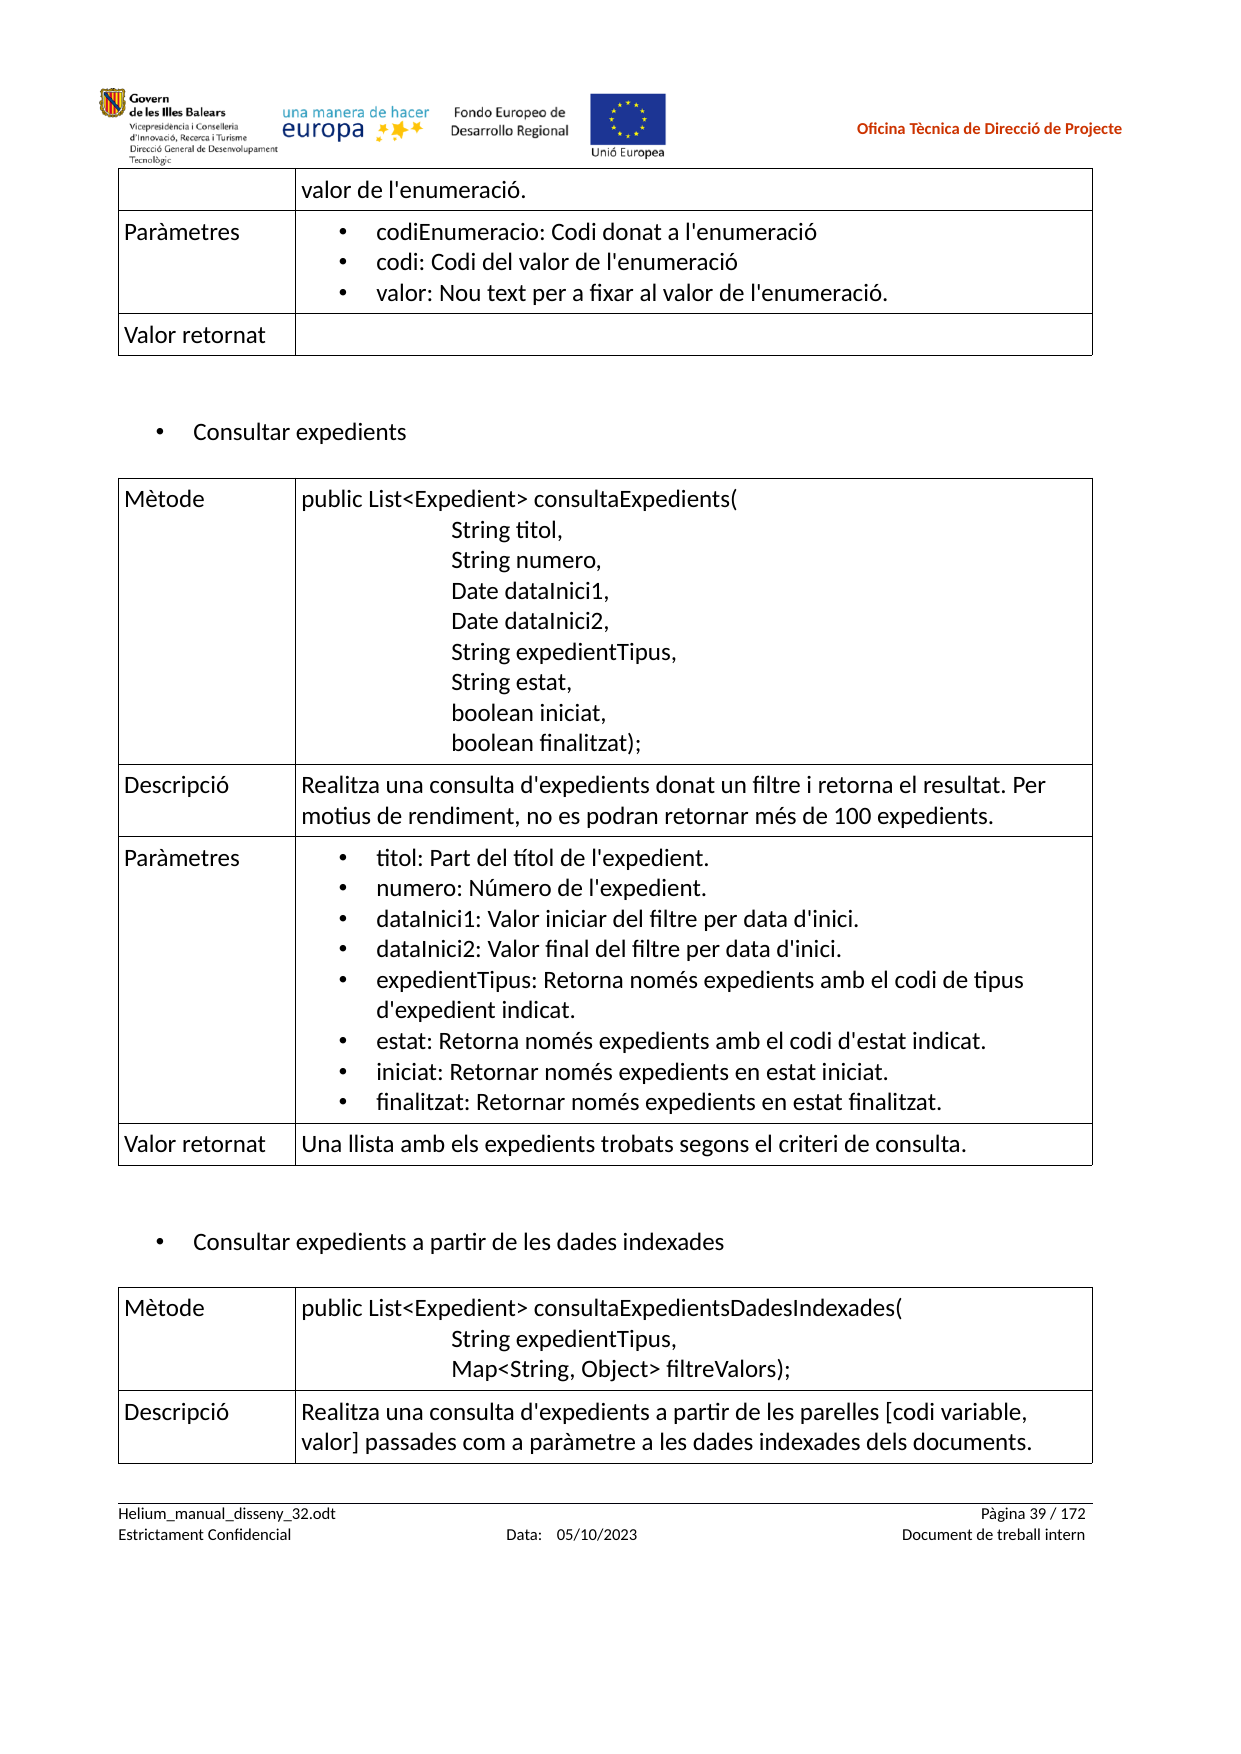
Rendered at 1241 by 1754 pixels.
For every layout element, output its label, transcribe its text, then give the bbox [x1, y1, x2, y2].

table_cell Descripció [119, 1391, 295, 1462]
table_header Mètode [119, 479, 295, 764]
list Consultar expedients [156, 416, 1122, 447]
table_cell codiEnumeracio: Codi donat a l'enumeració codi: Codi del valor de l'enumeració valor: Nou text per a fixar al valor de l'enumeració. [296, 211, 1092, 313]
table_cell titol: Part del títol de l'expedient. numero: Número de l'expedient. dataInici1: Valor iniciar del filtre per data d'inici. dataInici2: Valor final del filtre per data d'inici. expedientTipus: Retorna només expedients amb el codi de tipus d'expedient indicat. estat: Retorna només expedients amb el codi d'estat indicat. iniciat: Retornar només expedients en estat iniciat. finalitzat: Retornar només expedients en estat finalitzat. [296, 837, 1092, 1122]
table_cell Paràmetres [119, 211, 295, 313]
table_header Mètode [119, 1288, 295, 1390]
picture [99, 87, 668, 166]
table_cell Paràmetres [119, 837, 295, 1122]
table_cell valor de l'enumeració. [296, 169, 1092, 210]
table_cell [296, 314, 1092, 355]
list Consultar expedients a partir de les dades indexades [156, 1226, 1122, 1256]
table_header public List<Expedient> consultaExpedientsDadesIndexades( String expedientTipus, Map<String, Object> filtreValors); [296, 1288, 1092, 1390]
table_cell Descripció [119, 765, 295, 836]
table_cell Realitza una consulta d'expedients donat un filtre i retorna el resultat. Per motius de rendiment, no es podran retornar més de 100 expedients. [296, 765, 1092, 836]
table_cell Valor retornat [119, 1124, 295, 1164]
table_header public List<Expedient> consultaExpedients( String titol, String numero, Date dataInici1, Date dataInici2, String expedientTipus, String estat, boolean iniciat, boolean finalitzat); [296, 479, 1092, 764]
table_cell Realitza una consulta d'expedients a partir de les parelles [codi variable, valor] passades com a paràmetre a les dades indexades dels documents. [296, 1391, 1092, 1462]
table_cell Una llista amb els expedients trobats segons el criteri de consulta. [296, 1124, 1092, 1164]
table_cell [119, 169, 295, 210]
table_cell Valor retornat [119, 314, 295, 355]
